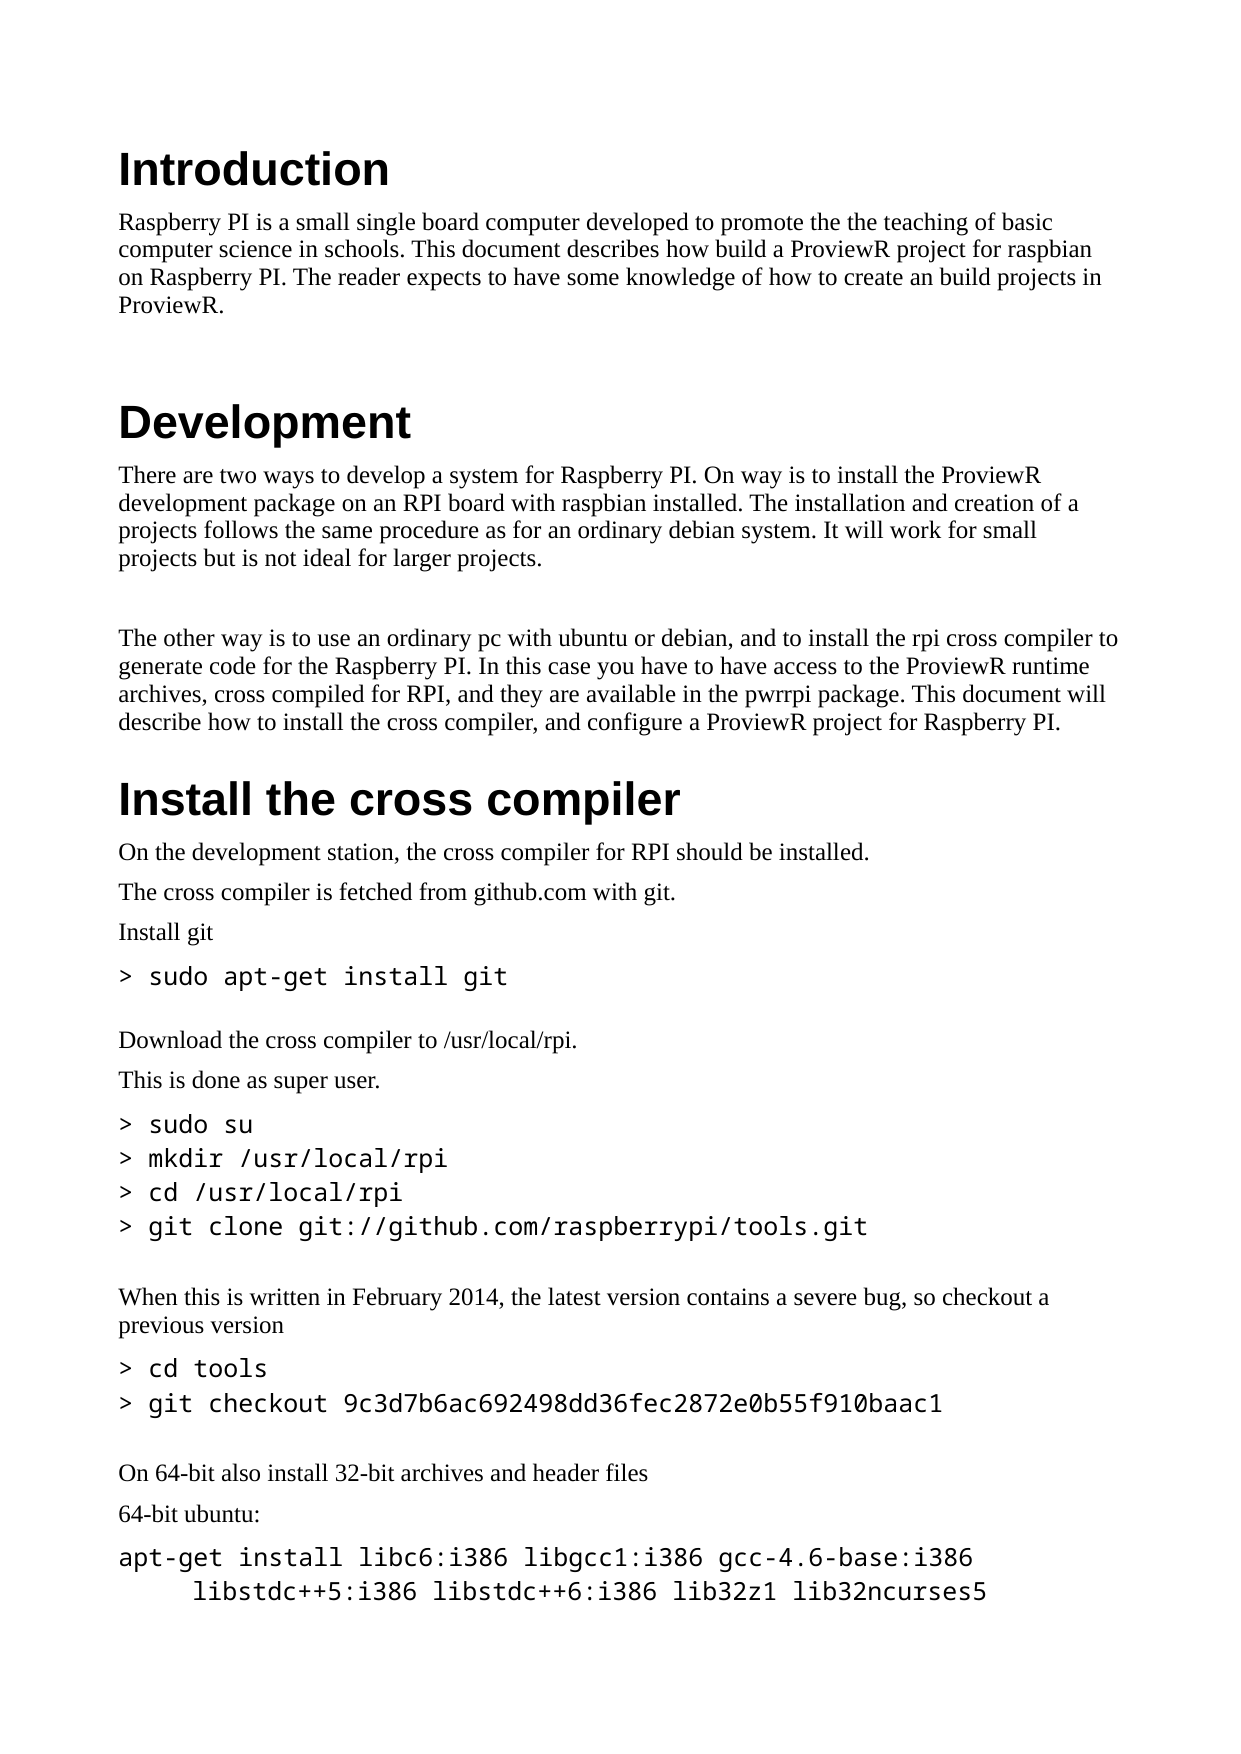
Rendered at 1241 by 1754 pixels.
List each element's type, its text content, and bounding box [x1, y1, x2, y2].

text > git clone git://github.com/raspberrypi/tools.git [118, 1209, 1122, 1243]
text > sudo apt-get install git [118, 958, 1122, 992]
text The other way is to use an ordinary pc with ubuntu or debian, and to install the rpi cross compiler to generate code for the Raspberry PI. In this case you have to have access to the ProviewR runtime archives, cross compiled for RPI, and they are available in the pwrrpi package. This document will describe how to install the cross compiler, and configure a ProviewR project for Raspberry PI. [118, 624, 1122, 735]
text On the development station, the cross compiler for RPI should be installed. [118, 838, 1122, 865]
text > cd tools [118, 1351, 1122, 1385]
text On 64-bit also install 32-bit archives and header files [118, 1459, 1122, 1487]
subtitle Development [118, 396, 1122, 448]
text Install git [118, 918, 1122, 946]
text Raspberry PI is a small single board computer developed to promote the the teaching of basic computer science in schools. This document describes how build a ProviewR project for raspbian on Raspberry PI. The reader expects to have some knowledge of how to create an build projects in ProviewR. [118, 208, 1122, 319]
text The cross compiler is fetched from github.com with git. [118, 878, 1122, 906]
text > git checkout 9c3d7b6ac692498dd36fec2872e0b55f910baac1 [118, 1385, 1122, 1419]
text When this is written in February 2014, the latest version contains a severe bug, so checkout a previous version [118, 1283, 1122, 1339]
text > mkdir /usr/local/rpi [118, 1141, 1122, 1175]
text apt-get install libc6:i386 libgcc1:i386 gcc-4.6-base:i386 [118, 1540, 1122, 1574]
text There are two ways to develop a system for Raspberry PI. On way is to install the ProviewR development package on an RPI board with raspbian installed. The installation and creation of a projects follows the same procedure as for an ordinary debian system. It will work for small projects but is not ideal for larger projects. [118, 461, 1122, 572]
text > sudo su [118, 1107, 1122, 1141]
text 64-bit ubuntu: [118, 1500, 1122, 1527]
subtitle Introduction [118, 143, 1122, 195]
text Download the cross compiler to /usr/local/rpi. [118, 1026, 1122, 1054]
text > cd /usr/local/rpi [118, 1175, 1122, 1209]
text This is done as super user. [118, 1067, 1122, 1094]
subtitle Install the cross compiler [118, 773, 1122, 825]
text libstdc++5:i386 libstdc++6:i386 lib32z1 lib32ncurses5 [118, 1574, 1122, 1608]
